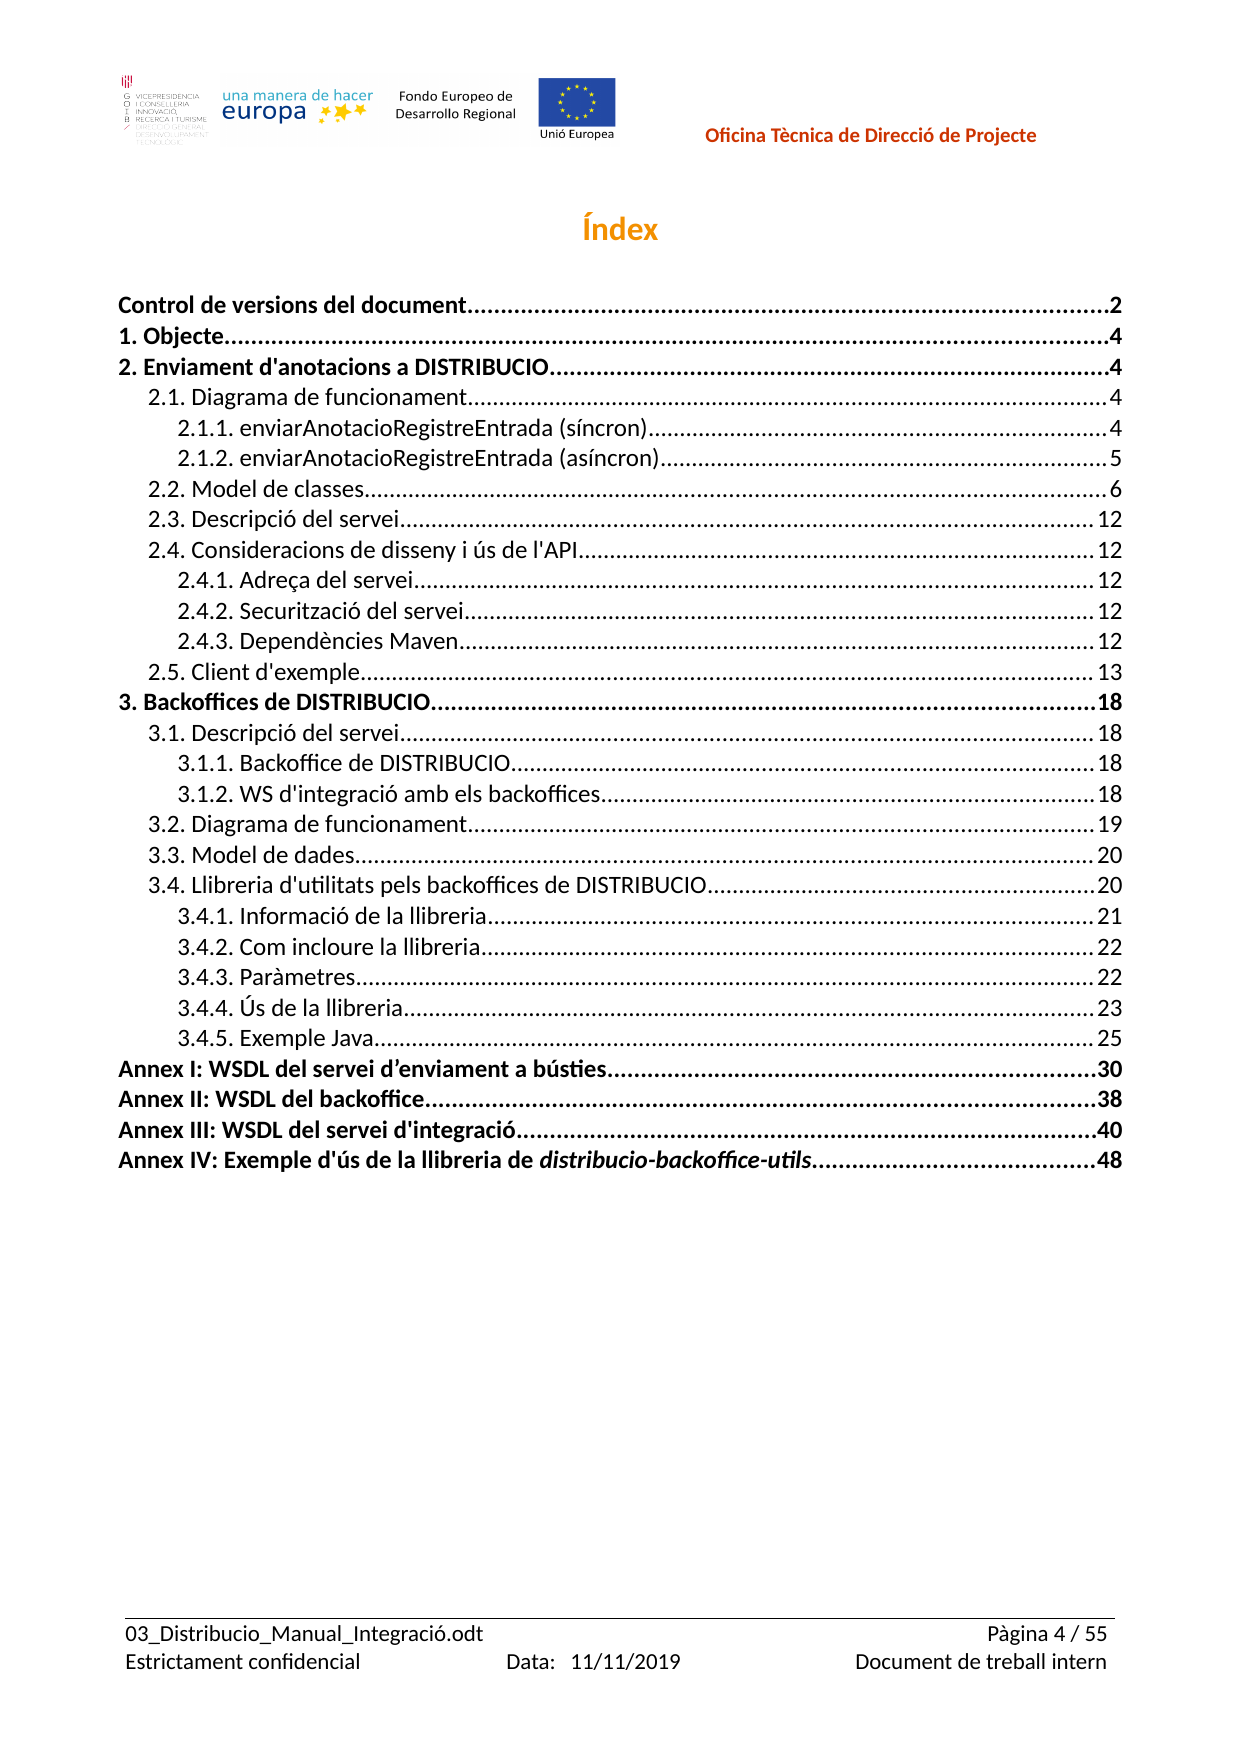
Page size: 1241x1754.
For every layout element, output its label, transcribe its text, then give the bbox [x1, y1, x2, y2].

text 3.1. Descripció del servei 18 [148, 717, 1122, 747]
text Annex II: WSDL del backoffice 38 [118, 1083, 1122, 1114]
text 2.2. Model de classes 6 [148, 473, 1122, 503]
text 2.4.2. Securització del servei 12 [177, 595, 1122, 625]
text 3.4.4. Ús de la llibreria 23 [177, 992, 1122, 1022]
text 3.4.5. Exemple Java 25 [177, 1022, 1122, 1053]
text 2.4. Consideracions de disseny i ús de l'API 12 [148, 534, 1122, 564]
text Control de versions del document 2 [118, 290, 1122, 320]
picture [118, 73, 213, 147]
text 3.4.2. Com incloure la llibreria 22 [177, 931, 1122, 961]
text Annex IV: Exemple d'ús de la llibreria de distribucio-backoffice-utils 48 [118, 1144, 1122, 1175]
text 3.1.1. Backoffice de DISTRIBUCIO 18 [177, 747, 1122, 778]
text 3.1.2. WS d'integració amb els backoffices 18 [177, 778, 1122, 808]
text Annex I: WSDL del servei d’enviament a bústies 30 [118, 1053, 1122, 1083]
text 3.4.1. Informació de la llibreria 21 [177, 900, 1122, 931]
text 2.1.1. enviarAnotacioRegistreEntrada (síncron) 4 [177, 412, 1122, 442]
picture [219, 73, 621, 147]
text 3.2. Diagrama de funcionament 19 [148, 808, 1122, 839]
text 2.4.1. Adreça del servei 12 [177, 564, 1122, 595]
text 1. Objecte 4 [118, 320, 1122, 351]
text 2.5. Client d'exemple 13 [148, 656, 1122, 686]
text 3.4.3. Paràmetres 22 [177, 961, 1122, 992]
text 2.3. Descripció del servei 12 [148, 503, 1122, 534]
text 3.4. Llibreria d'utilitats pels backoffices de DISTRIBUCIO 20 [148, 869, 1122, 900]
text 2. Enviament d'anotacions a DISTRIBUCIO 4 [118, 351, 1122, 381]
text 3.3. Model de dades 20 [148, 839, 1122, 869]
text 2.4.3. Dependències Maven 12 [177, 625, 1122, 656]
text 3. Backoffices de DISTRIBUCIO 18 [118, 686, 1122, 717]
text 2.1. Diagrama de funcionament 4 [148, 381, 1122, 412]
text 2.1.2. enviarAnotacioRegistreEntrada (asíncron) 5 [177, 442, 1122, 473]
text Índex [118, 208, 1122, 249]
text Annex III: WSDL del servei d'integració 40 [118, 1114, 1122, 1144]
